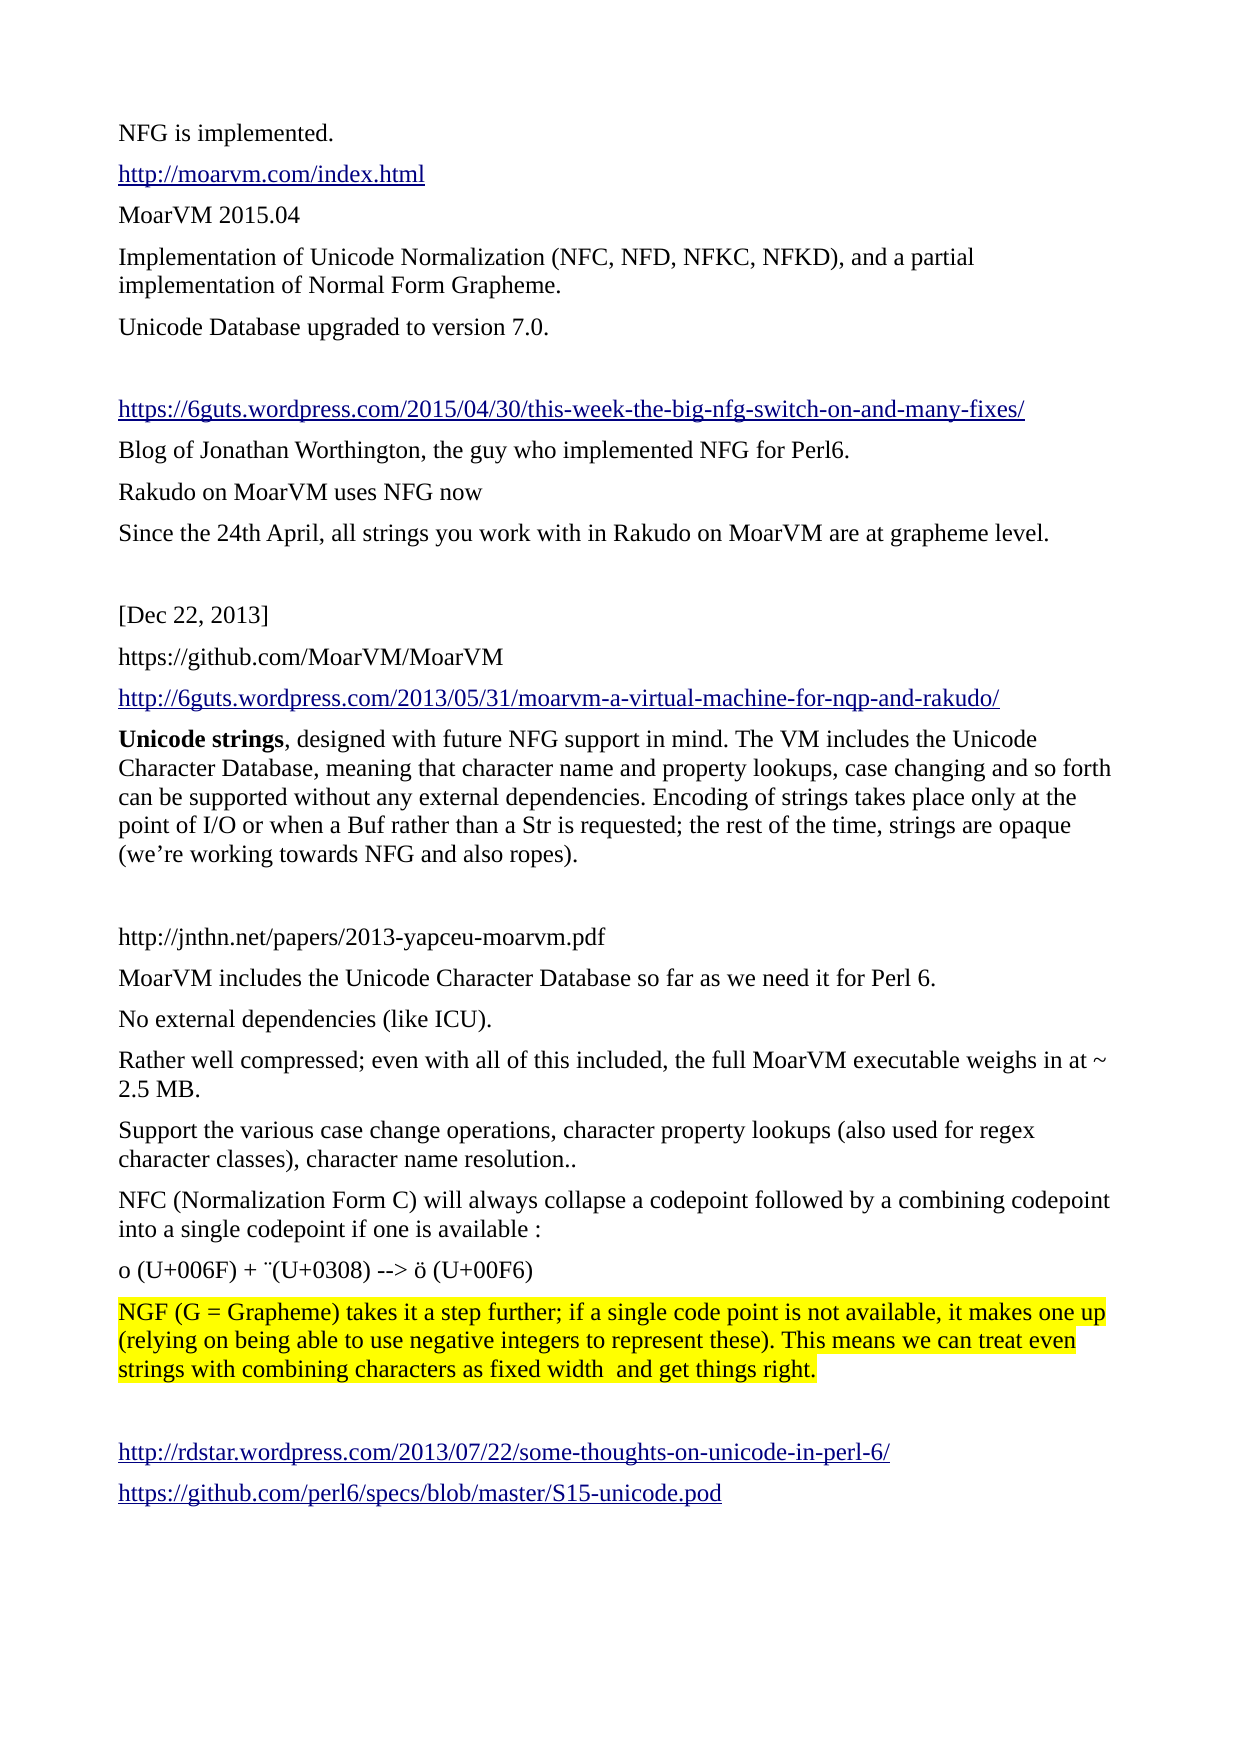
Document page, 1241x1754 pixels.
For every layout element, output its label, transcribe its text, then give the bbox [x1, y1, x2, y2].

text NFG is implemented. [118, 118, 1122, 147]
text https://github.com/perl6/specs/blob/master/S15-unicode.pod [118, 1478, 1122, 1507]
text Unicode Database upgraded to version 7.0. [118, 312, 1122, 341]
text http://6guts.wordpress.com/2013/05/31/moarvm-a-virtual-machine-for-nqp-and-rakudo/ [118, 683, 1122, 712]
text http://jnthn.net/papers/2013-yapceu-moarvm.pdf [118, 922, 1122, 951]
text NFC (Normalization Form C) will always collapse a codepoint followed by a combining codepoint into a single codepoint if one is available : [118, 1186, 1122, 1243]
text No external dependencies (like ICU). [118, 1004, 1122, 1033]
text http://rdstar.wordpress.com/2013/07/22/some-thoughts-on-unicode-in-perl-6/ [118, 1437, 1122, 1466]
text Blog of Jonathan Worthington, the guy who implemented NFG for Perl6. [118, 436, 1122, 464]
text Rather well compressed; even with all of this included, the full MoarVM executable weighs in at ~ 2.5 MB. [118, 1046, 1122, 1103]
text MoarVM 2015.04 [118, 201, 1122, 229]
text Since the 24th April, all strings you work with in Rakudo on MoarVM are at grapheme level. [118, 518, 1122, 547]
text o (U+006F) + ¨(U+0308) --> ö (U+00F6) [118, 1256, 1122, 1284]
text Unicode strings, designed with future NFG support in mind. The VM includes the Unicode Character Database, meaning that character name and property lookups, case changing and so forth can be supported without any external dependencies. Encoding of strings takes place only at the point of I/O or when a Buf rather than a Str is requested; the rest of the time, strings are opaque (we’re working towards NFG and also ropes). [118, 724, 1122, 868]
text https://6guts.wordpress.com/2015/04/30/this-week-the-big-nfg-switch-on-and-many-fixes/ [118, 394, 1122, 423]
text Implementation of Unicode Normalization (NFC, NFD, NFKC, NFKD), and a partial implementation of Normal Form Grapheme. [118, 242, 1122, 299]
text NGF (G = Grapheme) takes it a step further; if a single code point is not available, it makes one up (relying on being able to use negative integers to represent these). This means we can treat even strings with combining characters as fixed width and get things right. [118, 1297, 1122, 1383]
text Rakudo on MoarVM uses NFG now [118, 477, 1122, 506]
text [Dec 22, 2013] [118, 601, 1122, 629]
text https://github.com/MoarVM/MoarVM [118, 642, 1122, 671]
text MoarVM includes the Unicode Character Database so far as we need it for Perl 6. [118, 963, 1122, 992]
text Support the various case change operations, character property lookups (also used for regex character classes), character name resolution.. [118, 1116, 1122, 1173]
text http://moarvm.com/index.html [118, 159, 1122, 188]
